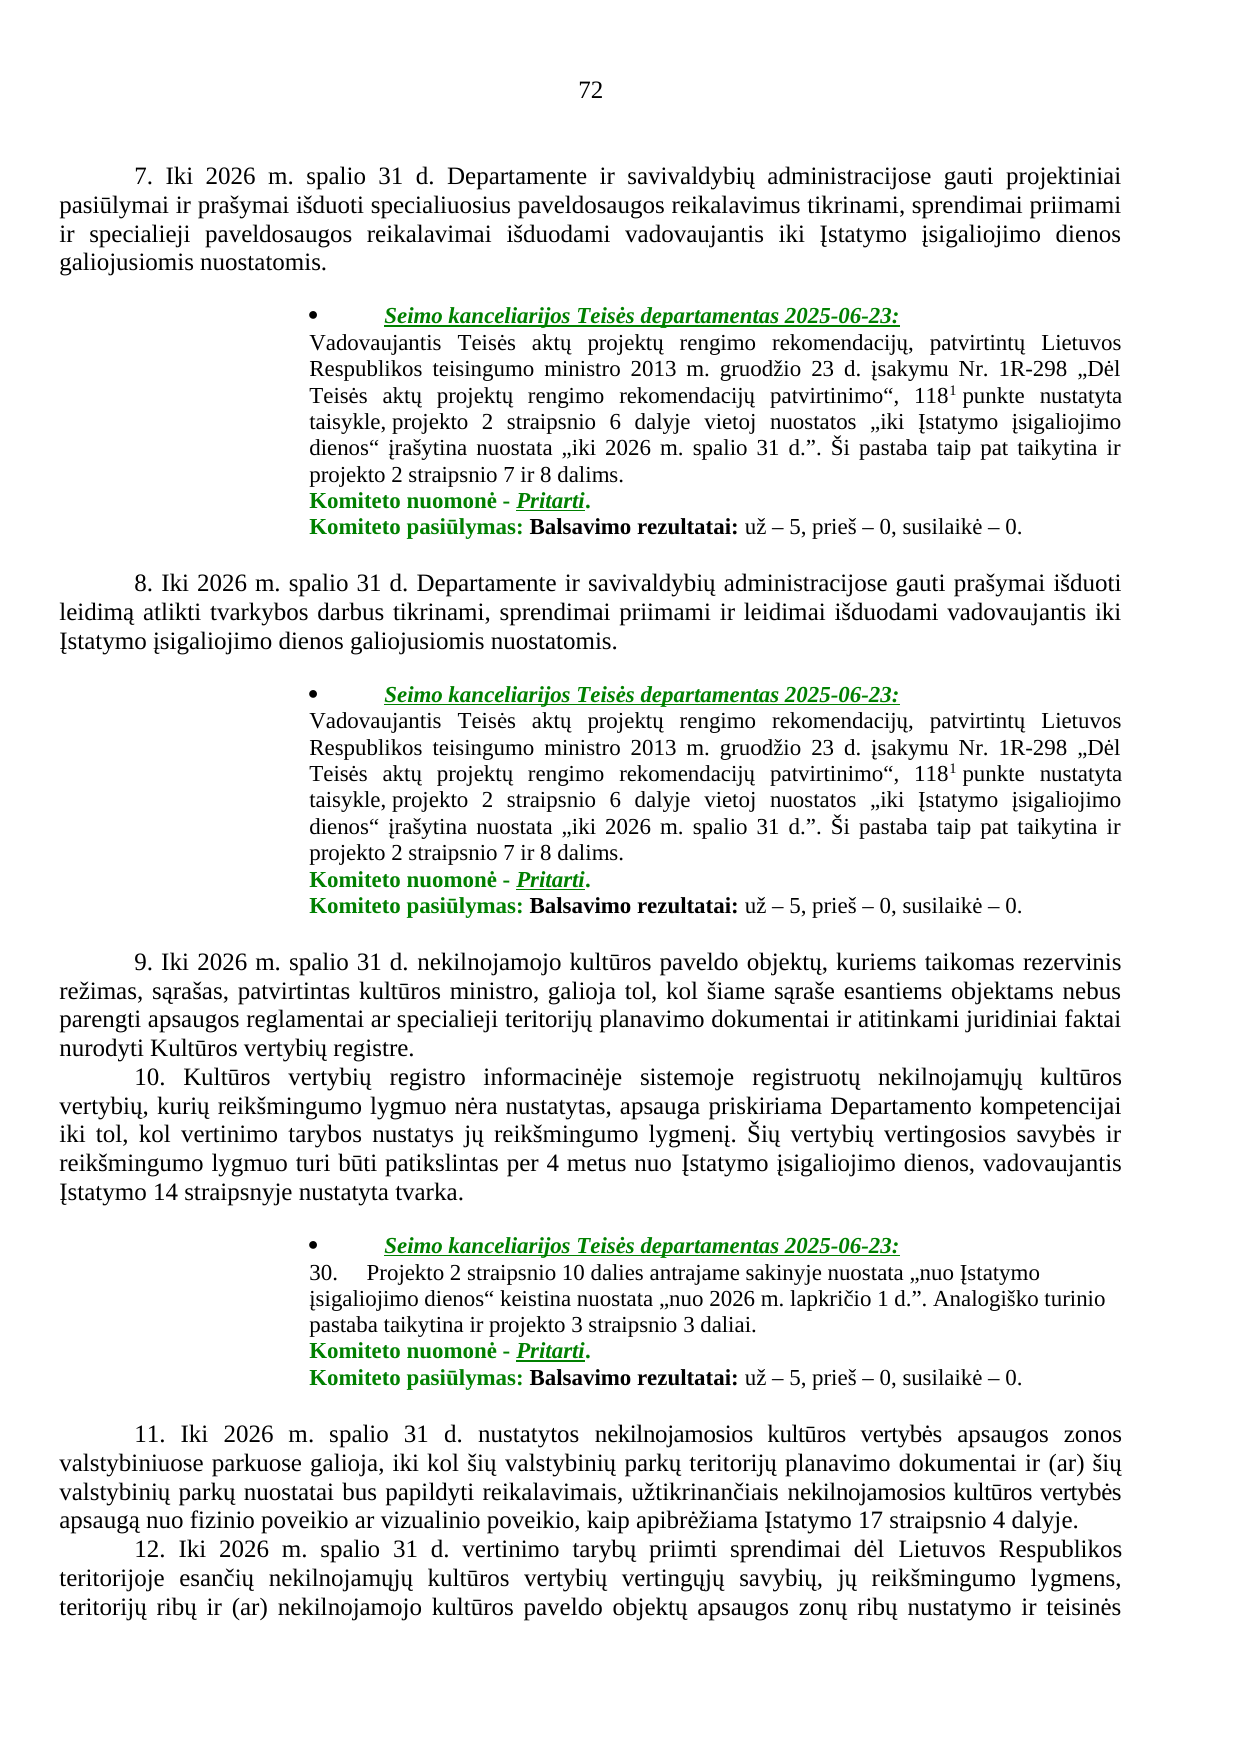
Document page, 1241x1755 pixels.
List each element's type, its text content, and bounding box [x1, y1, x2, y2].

text  Seimo kanceliarijos Teisės departamentas 2025-06-23: [309, 303, 1122, 329]
text 10. Kultūros vertybių registro informacinėje sistemoje registruotų nekilnojamųjų kultūros vertybių, kurių reikšmingumo lygmuo nėra nustatytas, apsauga priskiriama Departamento kompetencijai iki tol, kol vertinimo tarybos nustatys jų reikšmingumo lygmenį. Šių vertybių vertingosios savybės ir reikšmingumo lygmuo turi būti patikslintas per 4 metus nuo Įstatymo įsigaliojimo dienos, vadovaujantis Įstatymo 14 straipsnyje nustatyta tvarka. [59, 1062, 1122, 1206]
text 30. Projekto 2 straipsnio 10 dalies antrajame sakinyje nuostata „nuo Įstatymo įsigaliojimo dienos“ keistina nuostata „nuo 2026 m. lapkričio 1 d.”. Analogiško turinio pastaba taikytina ir projekto 3 straipsnio 3 daliai. [309, 1258, 1122, 1338]
text Komiteto nuomonė - Pritarti. [309, 1338, 1122, 1364]
text Komiteto nuomonė - Pritarti. [309, 866, 1122, 892]
text Vadovaujantis Teisės aktų projektų rengimo rekomendacijų, patvirtintų Lietuvos Respublikos teisingumo ministro 2013 m. gruodžio 23 d. įsakymu Nr. 1R-298 „Dėl Teisės aktų projektų rengimo rekomendacijų patvirtinimo“, 1181 punkte nustatyta taisykle, projekto 2 straipsnio 6 dalyje vietoj nuostatos „iki Įstatymo įsigaliojimo dienos“ įrašytina nuostata „iki 2026 m. spalio 31 d.”. Ši pastaba taip pat taikytina ir projekto 2 straipsnio 7 ir 8 dalims. [309, 329, 1122, 487]
text 8. Iki 2026 m. spalio 31 d. Departamente ir savivaldybių administracijose gauti prašymai išduoti leidimą atlikti tvarkybos darbus tikrinami, sprendimai priimami ir leidimai išduodami vadovaujantis iki Įstatymo įsigaliojimo dienos galiojusiomis nuostatomis. [59, 568, 1122, 655]
text 7. Iki 2026 m. spalio 31 d. Departamente ir savivaldybių administracijose gauti projektiniai pasiūlymai ir prašymai išduoti specialiuosius paveldosaugos reikalavimus tikrinami, sprendimai priimami ir specialieji paveldosaugos reikalavimai išduodami vadovaujantis iki Įstatymo įsigaliojimo dienos galiojusiomis nuostatomis. [59, 161, 1122, 276]
text Komiteto pasiūlymas: Balsavimo rezultatai: už – 5, prieš – 0, susilaikė – 0. [309, 513, 1122, 540]
text 9. Iki 2026 m. spalio 31 d. nekilnojamojo kultūros paveldo objektų, kuriems taikomas rezervinis režimas, sąrašas, patvirtintas kultūros ministro, galioja tol, kol šiame sąraše esantiems objektams nebus parengti apsaugos reglamentai ar specialieji teritorijų planavimo dokumentai ir atitinkami juridiniai faktai nurodyti Kultūros vertybių registre. [59, 947, 1122, 1062]
text  Seimo kanceliarijos Teisės departamentas 2025-06-23: [309, 1232, 1122, 1258]
text Komiteto nuomonė - Pritarti. [309, 487, 1122, 513]
text Komiteto pasiūlymas: Balsavimo rezultatai: už – 5, prieš – 0, susilaikė – 0. [309, 892, 1122, 918]
text 12. Iki 2026 m. spalio 31 d. vertinimo tarybų priimti sprendimai dėl Lietuvos Respublikos teritorijoje esančių nekilnojamųjų kultūros vertybių vertingųjų savybių, jų reikšmingumo lygmens, teritorijų ribų ir (ar) nekilnojamojo kultūros paveldo objektų apsaugos zonų ribų nustatymo ir teisinės [59, 1534, 1122, 1620]
text Komiteto pasiūlymas: Balsavimo rezultatai: už – 5, prieš – 0, susilaikė – 0. [309, 1364, 1122, 1390]
text Vadovaujantis Teisės aktų projektų rengimo rekomendacijų, patvirtintų Lietuvos Respublikos teisingumo ministro 2013 m. gruodžio 23 d. įsakymu Nr. 1R-298 „Dėl Teisės aktų projektų rengimo rekomendacijų patvirtinimo“, 1181 punkte nustatyta taisykle, projekto 2 straipsnio 6 dalyje vietoj nuostatos „iki Įstatymo įsigaliojimo dienos“ įrašytina nuostata „iki 2026 m. spalio 31 d.”. Ši pastaba taip pat taikytina ir projekto 2 straipsnio 7 ir 8 dalims. [309, 707, 1122, 866]
text  Seimo kanceliarijos Teisės departamentas 2025-06-23: [309, 681, 1122, 707]
text 11. Iki 2026 m. spalio 31 d. nustatytos nekilnojamosios kultūros vertybės apsaugos zonos valstybiniuose parkuose galioja, iki kol šių valstybinių parkų teritorijų planavimo dokumentai ir (ar) šių valstybinių parkų nuostatai bus papildyti reikalavimais, užtikrinančiais nekilnojamosios kultūros vertybės apsaugą nuo fizinio poveikio ar vizualinio poveikio, kaip apibrėžiama Įstatymo 17 straipsnio 4 dalyje. [59, 1419, 1122, 1534]
